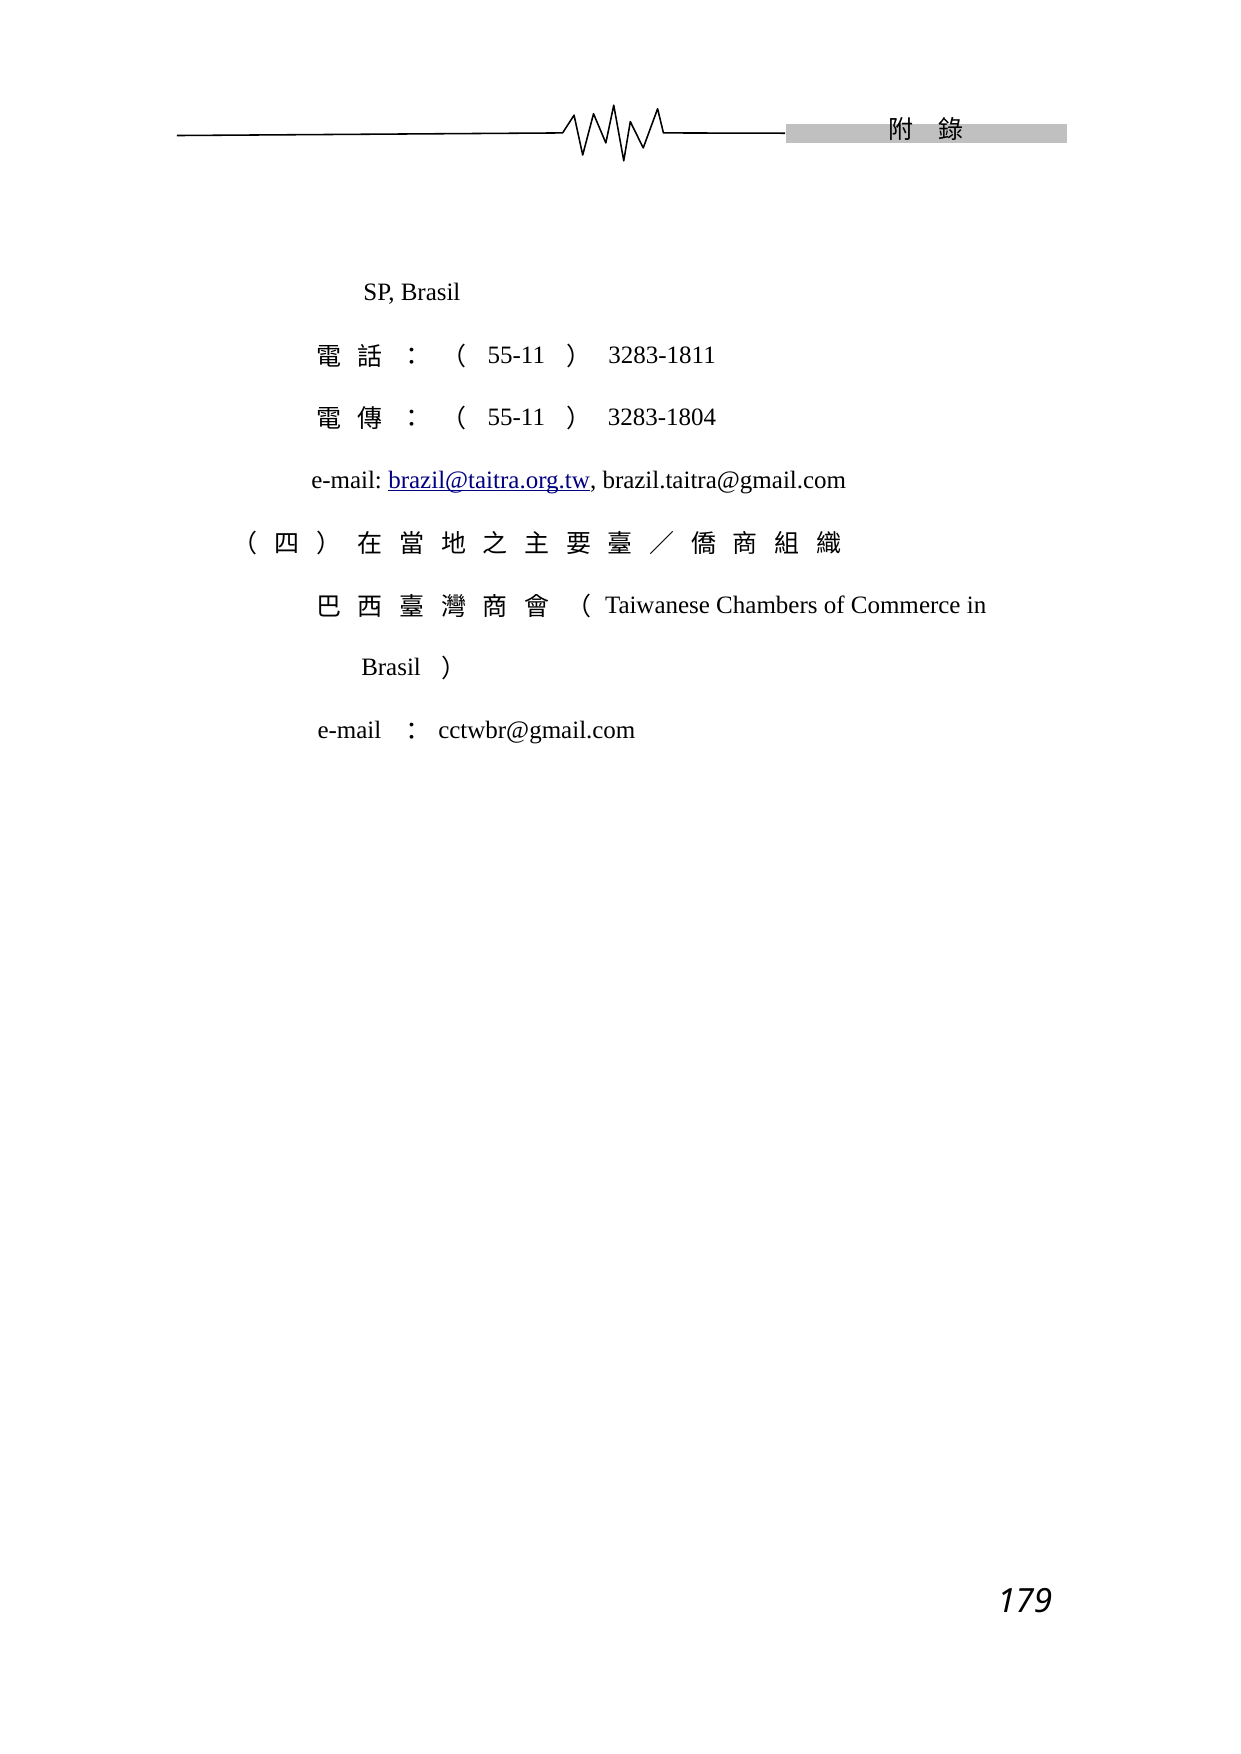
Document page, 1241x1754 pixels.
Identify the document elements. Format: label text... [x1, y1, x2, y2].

text e-mail: brazil@taitra.org.tw, brazil.taitra@gmail.com [281, 438, 1058, 500]
text 巴西臺灣商會（Taiwanese Chambers of Commerce in Brasil） [281, 563, 1058, 688]
text 電傳：（55-11）3283-1804 [281, 375, 1058, 438]
text 電話：（55-11）3283-1811 [281, 313, 1058, 375]
text （四）在當地之主要臺／僑商組織 [207, 500, 1058, 563]
text e-mail：cctwbr@gmail.com [281, 688, 1058, 750]
text SP, Brasil [281, 250, 1058, 313]
